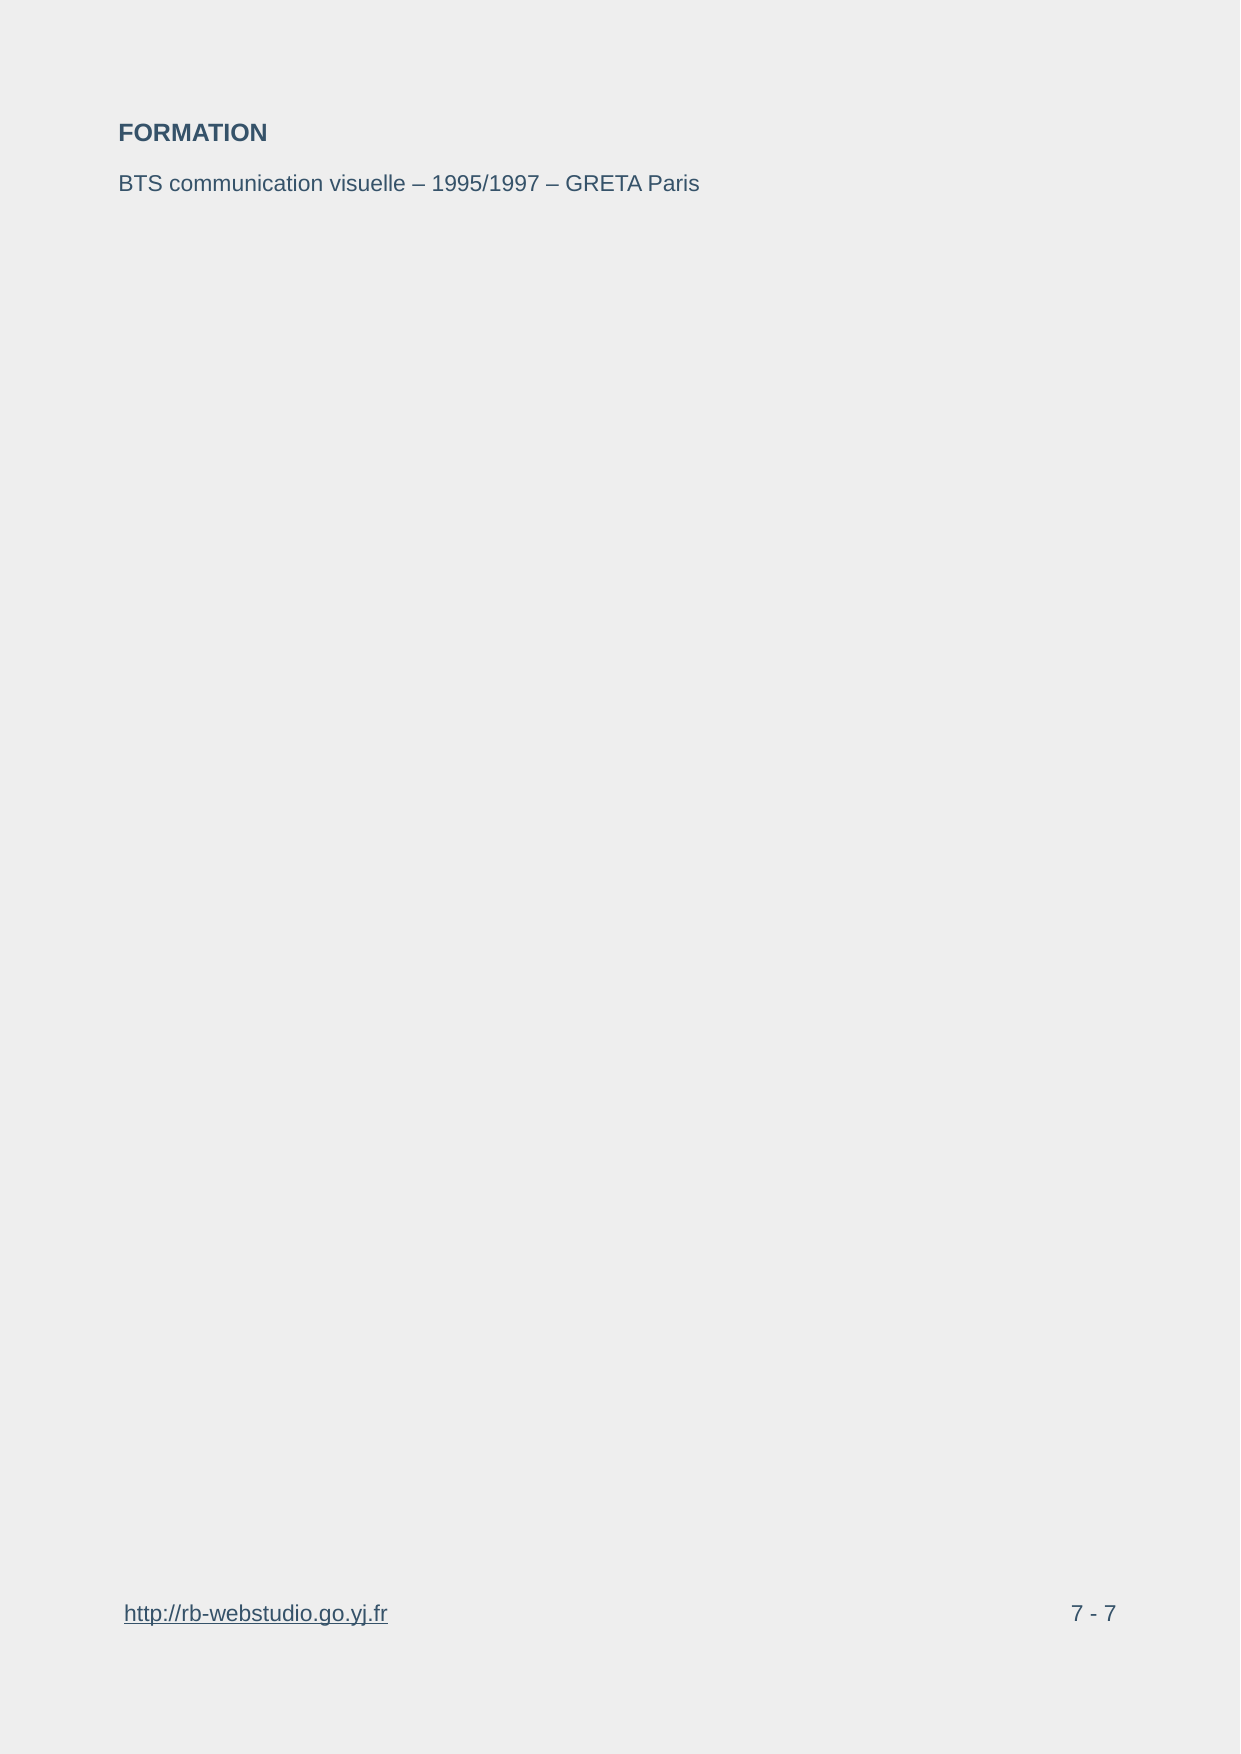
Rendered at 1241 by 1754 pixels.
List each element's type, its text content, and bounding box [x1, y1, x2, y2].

text formation [118, 118, 1122, 147]
text BTS communication visuelle – 1995/1997 – GRETA Paris [118, 170, 1122, 197]
